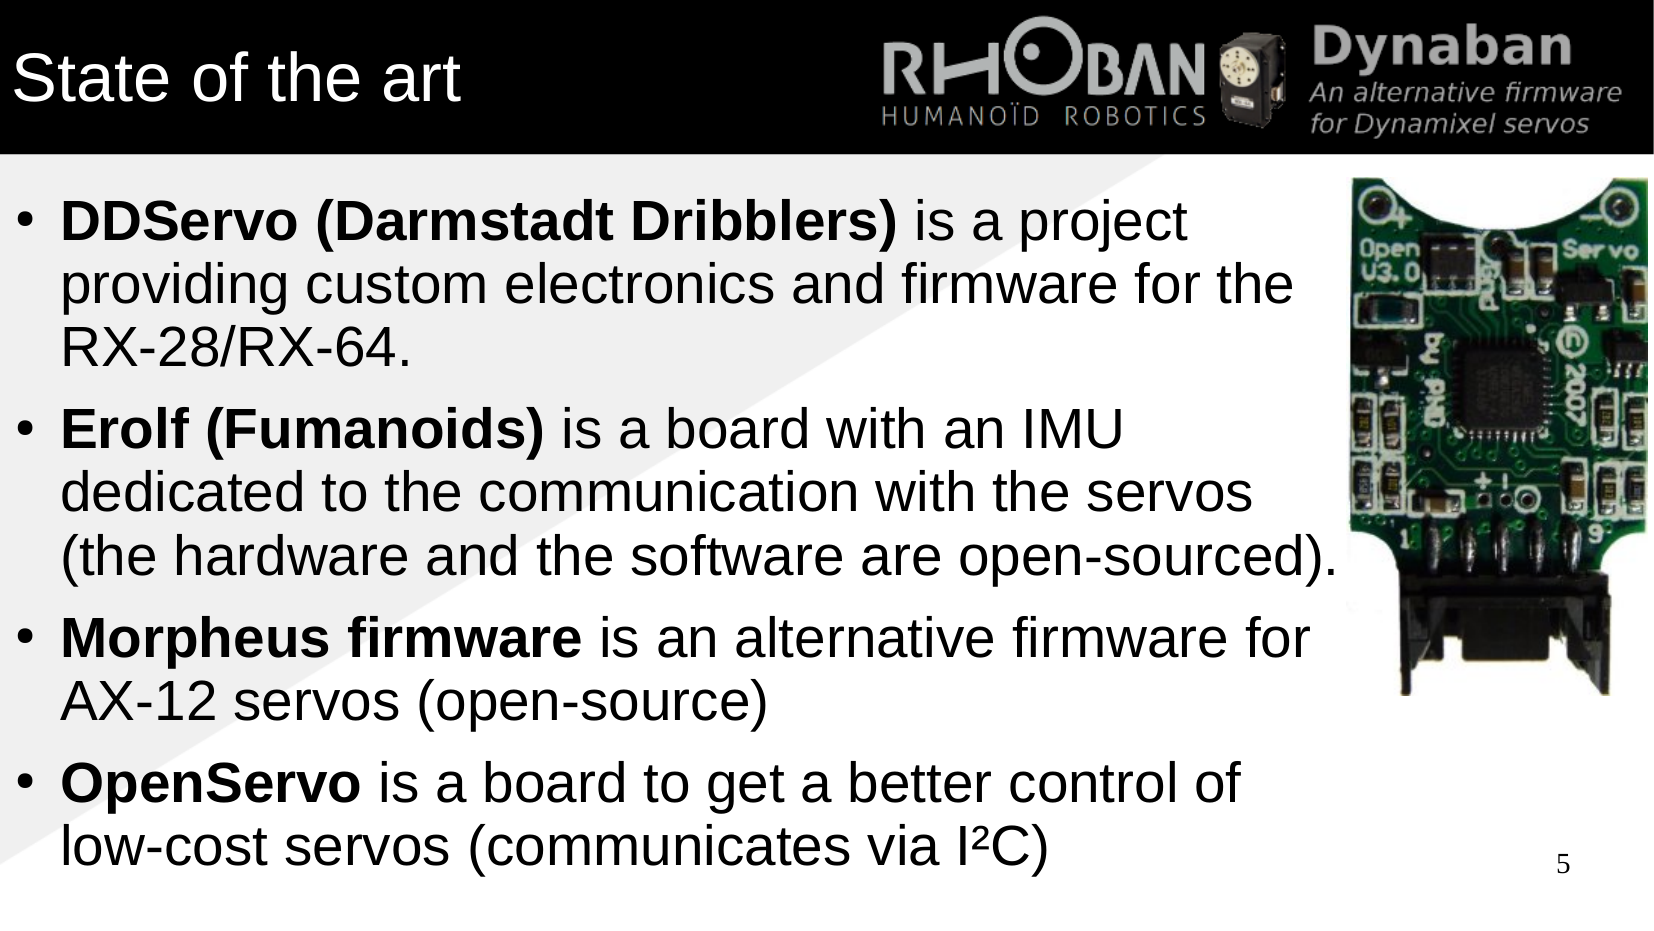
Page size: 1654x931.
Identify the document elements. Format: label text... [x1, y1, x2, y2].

list DDServo (Darmstadt Dribblers) is a project providing custom electronics and firmware for the RX-28/RX-64. Erolf (Fumanoids) is a board with an IMU dedicated to the communication with the servos (the hardware and the software are open-sourced). Morpheus firmware is an alternative firmware for AX-12 servos (open-source) OpenServo is a board to get a better control of low-cost servos (communicates via I²C) [0, 188, 1347, 886]
title State of the art [11, 0, 1501, 156]
picture [0, 0, 1654, 931]
